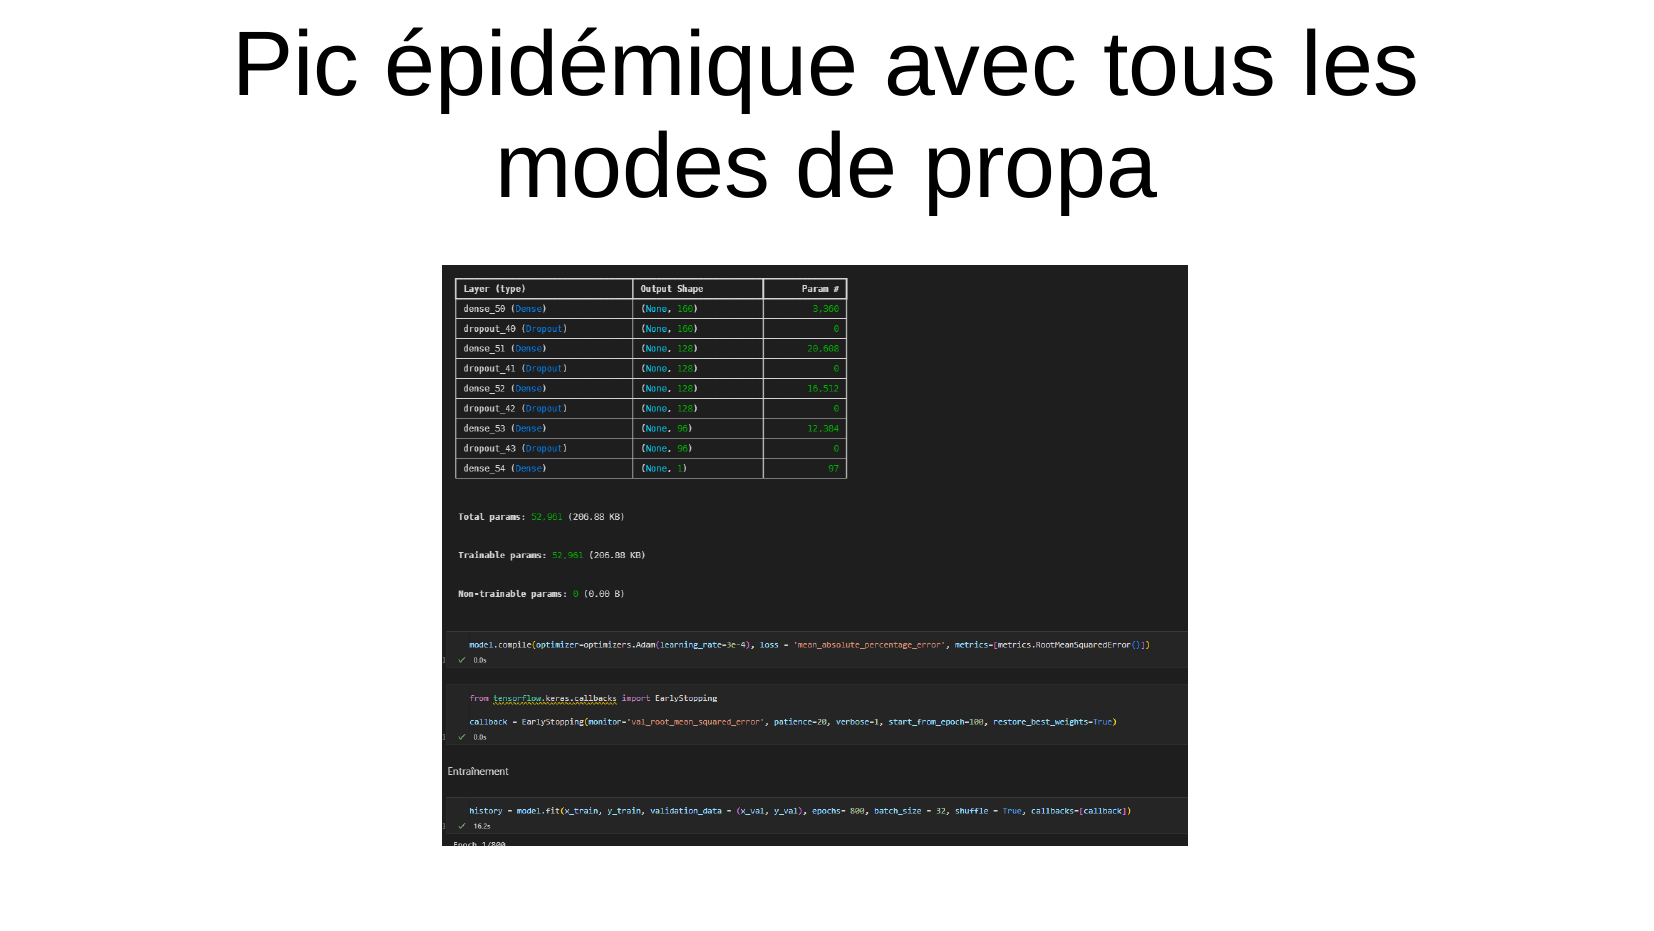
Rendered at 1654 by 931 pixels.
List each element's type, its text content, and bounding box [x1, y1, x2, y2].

picture [442, 265, 1188, 846]
title Pic épidémique avec tous les modes de propa [82, 12, 1571, 218]
